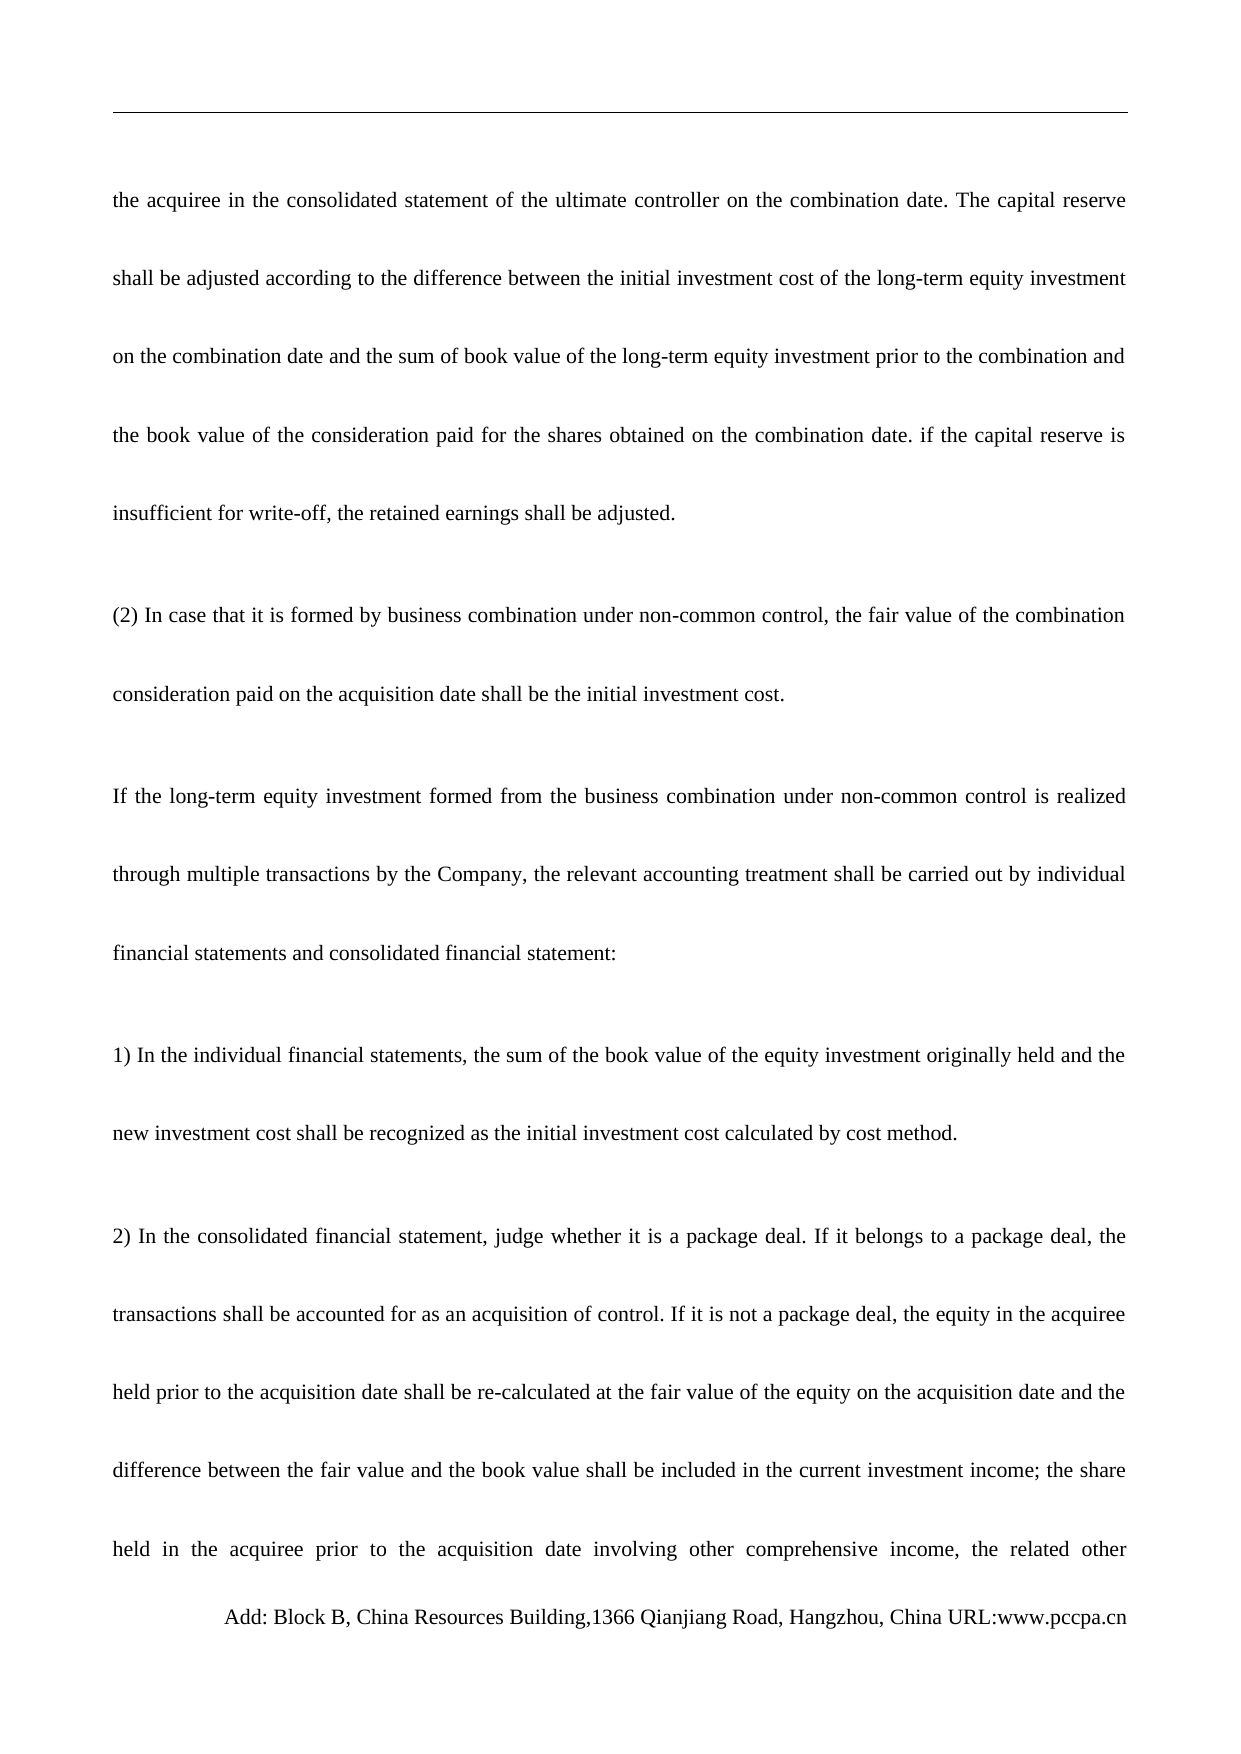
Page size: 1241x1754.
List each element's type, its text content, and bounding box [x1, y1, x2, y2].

text 2) In the consolidated financial statement, judge whether it is a package deal. If it belongs to a package deal, the transactions shall be accounted for as an acquisition of control. If it is not a package deal, the equity in the acquiree held prior to the acquisition date shall be re-calculated at the fair value of the equity on the acquisition date and the difference between the fair value and the book value shall be included in the current investment income; the share held in the acquiree prior to the acquisition date involving other comprehensive income, the related other [112, 1194, 1128, 1569]
text (2) In case that it is formed by business combination under non-common control, the fair value of the combination consideration paid on the acquisition date shall be the initial investment cost. [112, 573, 1128, 714]
text If the long-term equity investment formed from the business combination under non-common control is realized through multiple transactions by the Company, the relevant accounting treatment shall be carried out by individual financial statements and consolidated financial statement: [112, 754, 1128, 973]
text the acquiree in the consolidated statement of the ultimate controller on the combination date. The capital reserve shall be adjusted according to the difference between the initial investment cost of the long-term equity investment on the combination date and the sum of book value of the long-term equity investment prior to the combination and the book value of the consideration paid for the shares obtained on the combination date. if the capital reserve is insufficient for write-off, the retained earnings shall be adjusted. [112, 158, 1128, 533]
text 1) In the individual financial statements, the sum of the book value of the equity investment originally held and the new investment cost shall be recognized as the initial investment cost calculated by cost method. [112, 1013, 1128, 1154]
